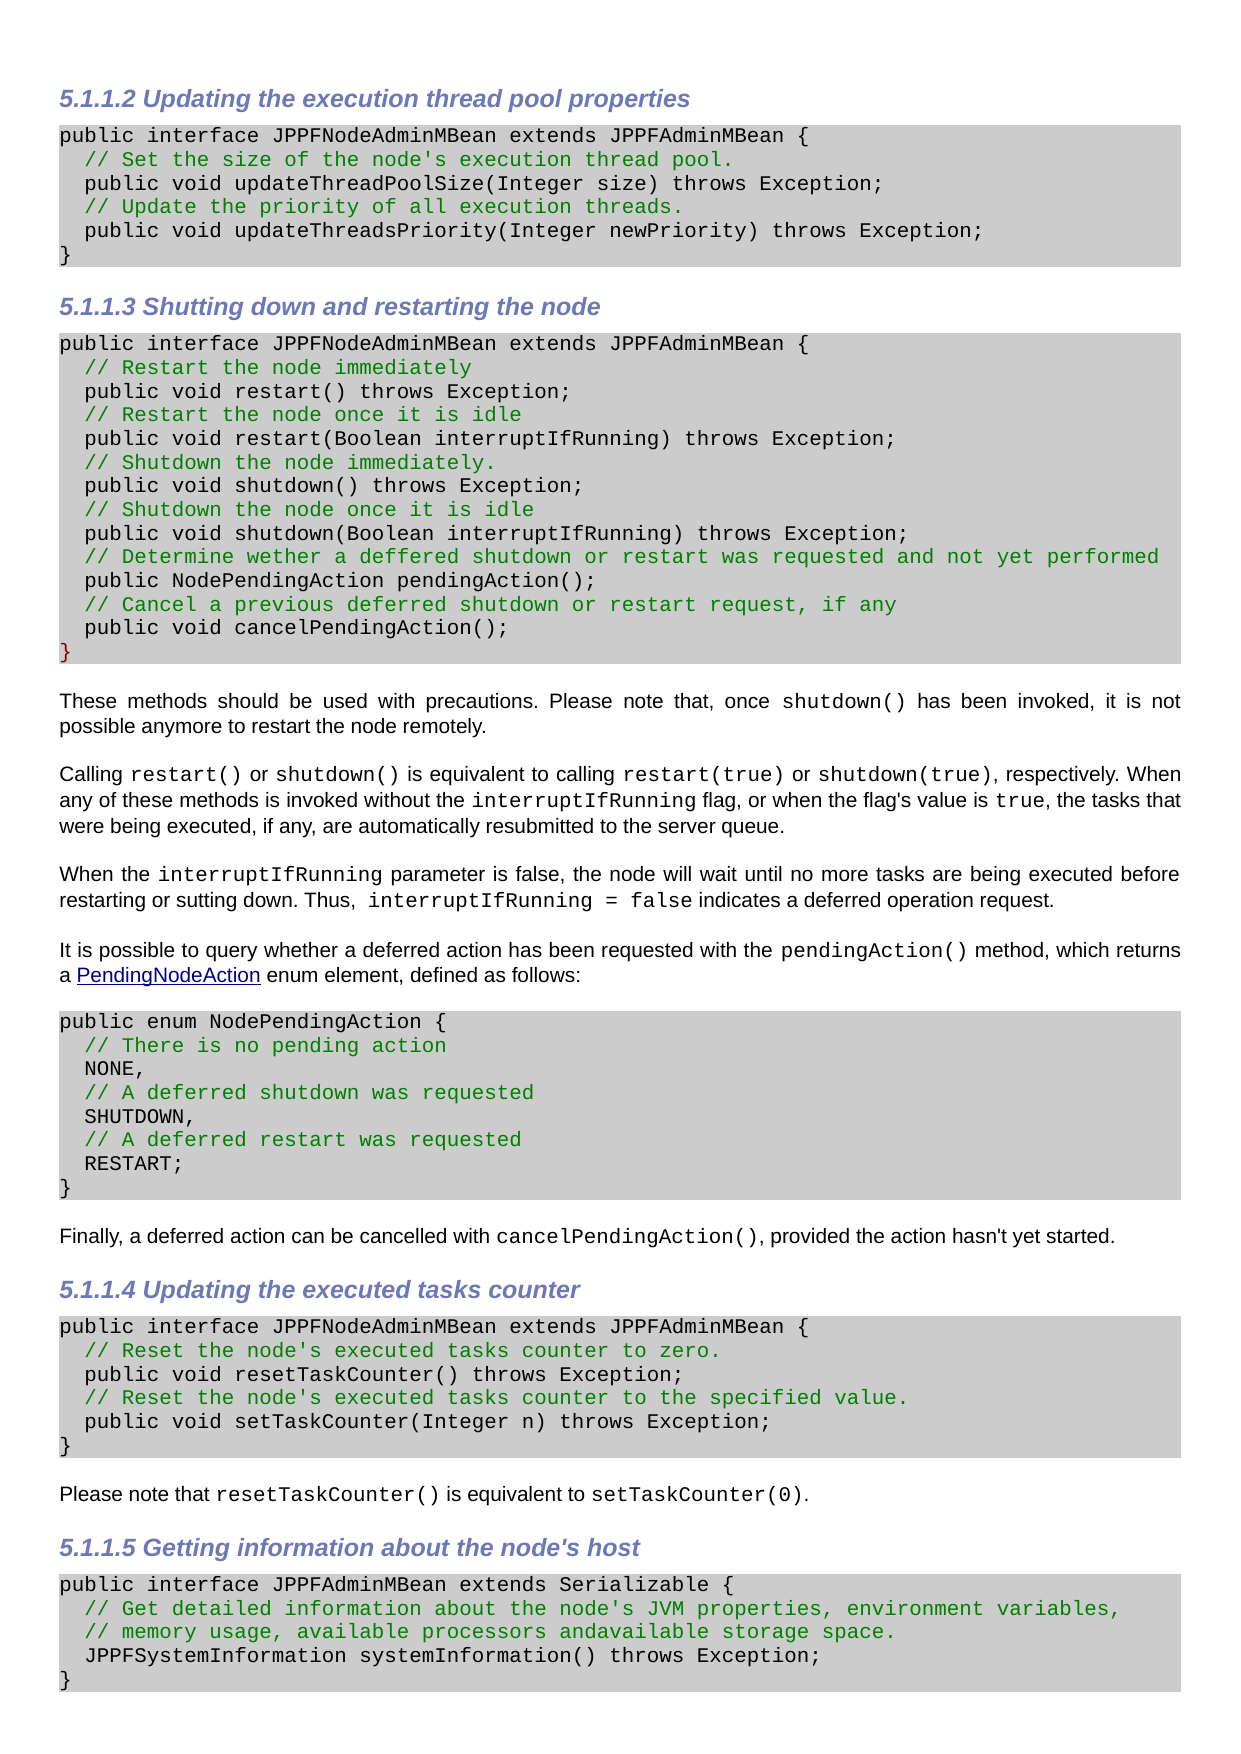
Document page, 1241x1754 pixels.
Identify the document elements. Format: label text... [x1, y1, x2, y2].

text // Update the priority of all execution threads. [59, 196, 1181, 220]
text // Get detailed information about the node's JVM properties, environment variables, [59, 1598, 1181, 1622]
text public interface JPPFNodeAdminMBean extends JPPFAdminMBean { [59, 333, 1181, 357]
text When the interruptIfRunning parameter is false, the node will wait until no more tasks are being executed before restarting or sutting down. Thus, interruptIfRunning = false indicates a deferred operation request. [59, 862, 1181, 913]
text It is possible to query whether a deferred action has been requested with the pendingAction() method, which returns a PendingNodeAction enum element, defined as follows: [59, 937, 1181, 987]
text public void restart(Boolean interruptIfRunning) throws Exception; [59, 428, 1181, 452]
subtitle Getting information about the node's host [59, 1533, 1181, 1562]
text public void shutdown(Boolean interruptIfRunning) throws Exception; [59, 523, 1181, 546]
text public void updateThreadPoolSize(Integer size) throws Exception; [59, 173, 1181, 196]
text // Restart the node once it is idle [59, 404, 1181, 428]
text public void resetTaskCounter() throws Exception; [59, 1364, 1181, 1387]
text } [59, 1177, 1181, 1200]
text public void shutdown() throws Exception; [59, 475, 1181, 499]
text // Determine wether a deffered shutdown or restart was requested and not yet performed [59, 546, 1181, 570]
text } [59, 1669, 1181, 1692]
subtitle Updating the executed tasks counter [59, 1275, 1181, 1304]
text // Shutdown the node immediately. [59, 452, 1181, 475]
text } [59, 243, 1181, 267]
subtitle Updating the execution thread pool properties [59, 84, 1181, 113]
text public void setTaskCounter(Integer n) throws Exception; [59, 1411, 1181, 1434]
text RESTART; [59, 1153, 1181, 1177]
text // memory usage, available processors andavailable storage space. [59, 1622, 1181, 1645]
text // Cancel a previous deferred shutdown or restart request, if any [59, 593, 1181, 617]
text // Reset the node's executed tasks counter to the specified value. [59, 1387, 1181, 1411]
text SHUTDOWN, [59, 1106, 1181, 1129]
subtitle Shutting down and restarting the node [59, 292, 1181, 321]
text // Restart the node immediately [59, 357, 1181, 381]
text Finally, a deferred action can be cancelled with cancelPendingAction(), provided the action hasn't yet started. [59, 1224, 1181, 1250]
text public void restart() throws Exception; [59, 381, 1181, 404]
text public enum NodePendingAction { [59, 1011, 1181, 1035]
text public void updateThreadsPriority(Integer newPriority) throws Exception; [59, 220, 1181, 243]
text Please note that resetTaskCounter() is equivalent to setTaskCounter(0). [59, 1482, 1181, 1508]
text // A deferred shutdown was requested [59, 1082, 1181, 1106]
text } [59, 1434, 1181, 1458]
text JPPFSystemInformation systemInformation() throws Exception; [59, 1645, 1181, 1669]
text // Shutdown the node once it is idle [59, 499, 1181, 523]
text Calling restart() or shutdown() is equivalent to calling restart(true) or shutdown(true), respectively. When any of these methods is invoked without the interruptIfRunning flag, or when the flag's value is true, the tasks that were being executed, if any, are automatically resubmitted to the server queue. [59, 762, 1181, 838]
text public interface JPPFNodeAdminMBean extends JPPFAdminMBean { [59, 1316, 1181, 1340]
text // A deferred restart was requested [59, 1129, 1181, 1153]
text } [59, 641, 1181, 664]
text These methods should be used with precautions. Please note that, once shutdown() has been invoked, it is not possible anymore to restart the node remotely. [59, 688, 1181, 738]
text // There is no pending action [59, 1035, 1181, 1058]
text public void cancelPendingAction(); [59, 617, 1181, 641]
text public interface JPPFAdminMBean extends Serializable { [59, 1574, 1181, 1598]
text public NodePendingAction pendingAction(); [59, 570, 1181, 593]
text NONE, [59, 1058, 1181, 1082]
text public interface JPPFNodeAdminMBean extends JPPFAdminMBean { [59, 125, 1181, 149]
text // Reset the node's executed tasks counter to zero. [59, 1340, 1181, 1364]
text // Set the size of the node's execution thread pool. [59, 149, 1181, 173]
